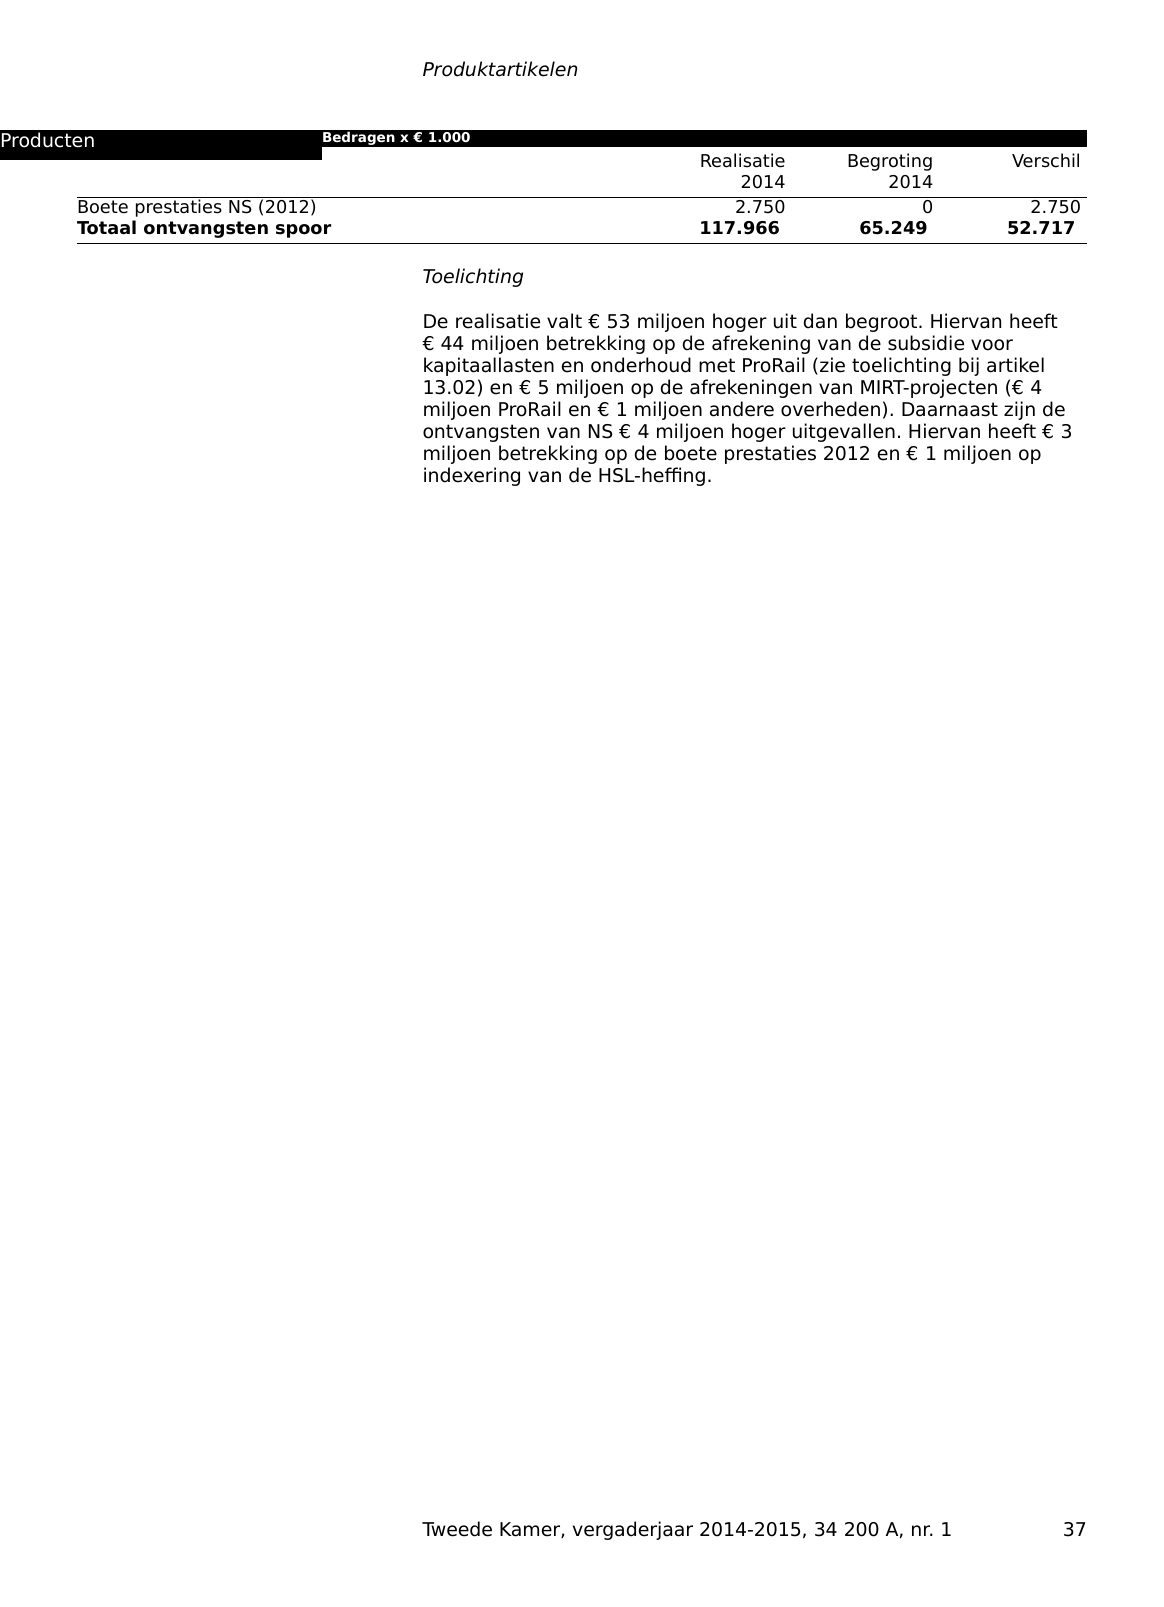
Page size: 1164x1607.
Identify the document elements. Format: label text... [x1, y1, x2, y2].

table_cell Boete prestaties NS (2012) [77, 198, 644, 218]
text De realisatie valt € 53 miljoen hoger uit dan begroot. Hiervan heeft € 44 miljoen betrekking op de afrekening van de subsidie voor kapitaallasten en onderhoud met ProRail (zie toelichting bij artikel 13.02) en € 5 miljoen op de afrekeningen van MIRT-projecten (€ 4 miljoen ProRail en € 1 miljoen andere overheden). Daarnaast zijn de ontvangsten van NS € 4 miljoen hoger uitgevallen. Hiervan heeft € 3 miljoen betrekking op de boete prestaties 2012 en € 1 miljoen op indexering van de HSL-heffing. [422, 311, 1087, 486]
table_cell Totaal ontvangsten spoor [77, 218, 644, 243]
table_cell [77, 147, 644, 197]
table_cell Verschil [939, 147, 1087, 197]
table_cell 2.750 [644, 198, 791, 218]
table_cell 2.750 [939, 198, 1087, 218]
table_cell 52.717 [939, 218, 1087, 243]
table_cell 117.966 [644, 218, 791, 243]
table_cell 0 [791, 198, 939, 218]
subtitle Toelichting [422, 266, 1087, 288]
table_header Bedragen x € 1.000 [0, 130, 1087, 160]
table_cell 65.249 [791, 218, 939, 243]
table_cell Realisatie 2014 [644, 147, 791, 197]
table_cell Begroting 2014 [791, 147, 939, 197]
